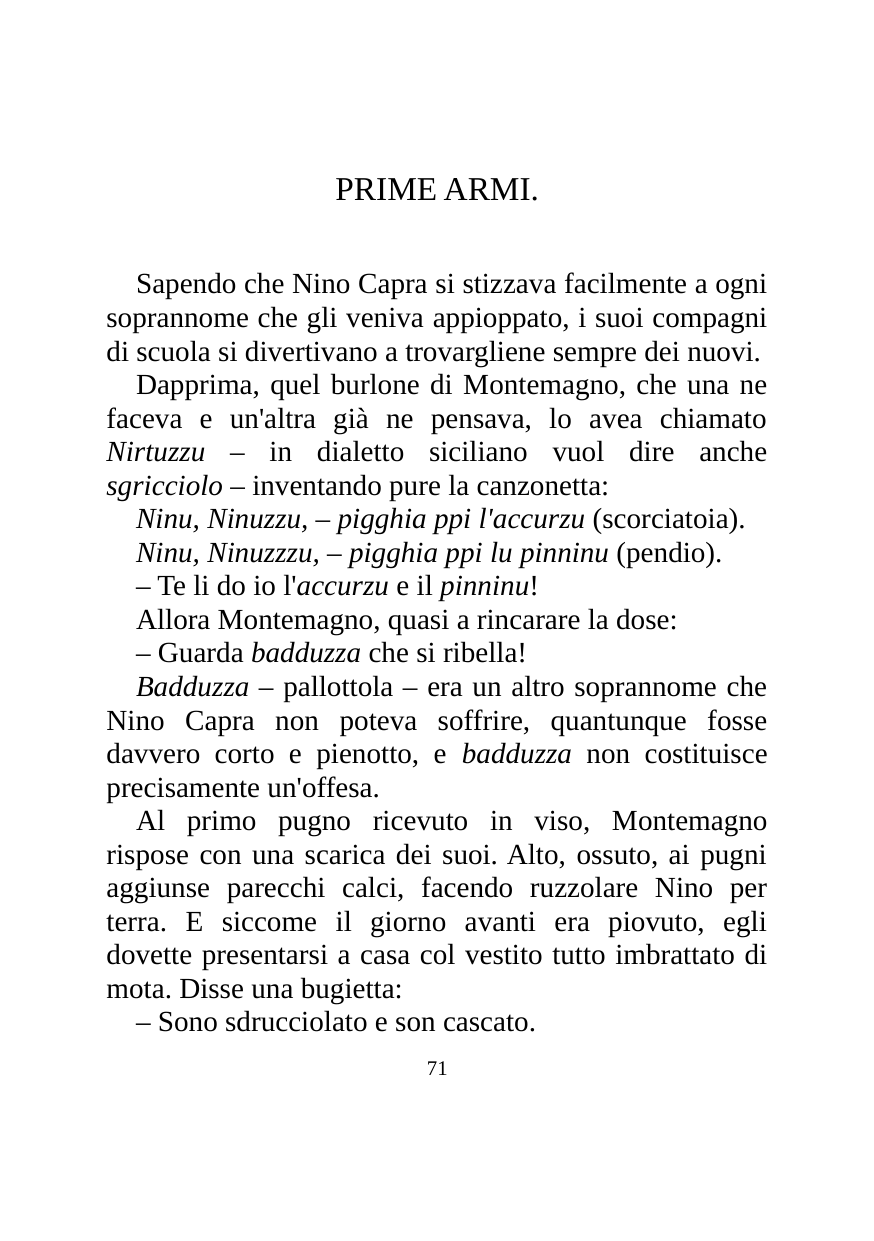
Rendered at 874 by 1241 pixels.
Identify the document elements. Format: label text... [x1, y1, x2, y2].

text Ninu, Ninuzzzu, – pigghia ppi lu pinninu (pendio). [106, 535, 768, 568]
text Sapendo che Nino Capra si stizzava facilmente a ogni soprannome che gli veniva appioppato, i suoi compagni di scuola si divertivano a trovargliene sempre dei nuovi. [106, 267, 768, 367]
text Dapprima, quel burlone di Montemagno, che una ne faceva e un'altra già ne pensava, lo avea chiamato Nirtuzzu – in dialetto siciliano vuol dire anche sgricciolo – inventando pure la canzonetta: [106, 367, 768, 501]
text – Sono sdrucciolato e son cascato. [106, 1004, 768, 1038]
text Ninu, Ninuzzu, – pigghia ppi l'accurzu (scorciatoia). [106, 501, 768, 535]
text – Guarda badduzza che si ribella! [106, 636, 768, 669]
text – Te li do io l'accurzu e il pinninu! [106, 568, 768, 602]
text Badduzza – pallottola – era un altro soprannome che Nino Capra non poteva soffrire, quantunque fosse davvero corto e pienotto, e badduzza non costituisce precisamente un'offesa. [106, 669, 768, 803]
text Al primo pugno ricevuto in viso, Montemagno rispose con una scarica dei suoi. Alto, ossuto, ai pugni aggiunse parecchi calci, facendo ruzzolare Nino per terra. E siccome il giorno avanti era piovuto, egli dovette presentarsi a casa col vestito tutto imbrattato di mota. Disse una bugietta: [106, 803, 768, 1004]
text Allora Montemagno, quasi a rincarare la dose: [106, 602, 768, 636]
subtitle PRIME ARMI. [106, 169, 768, 208]
